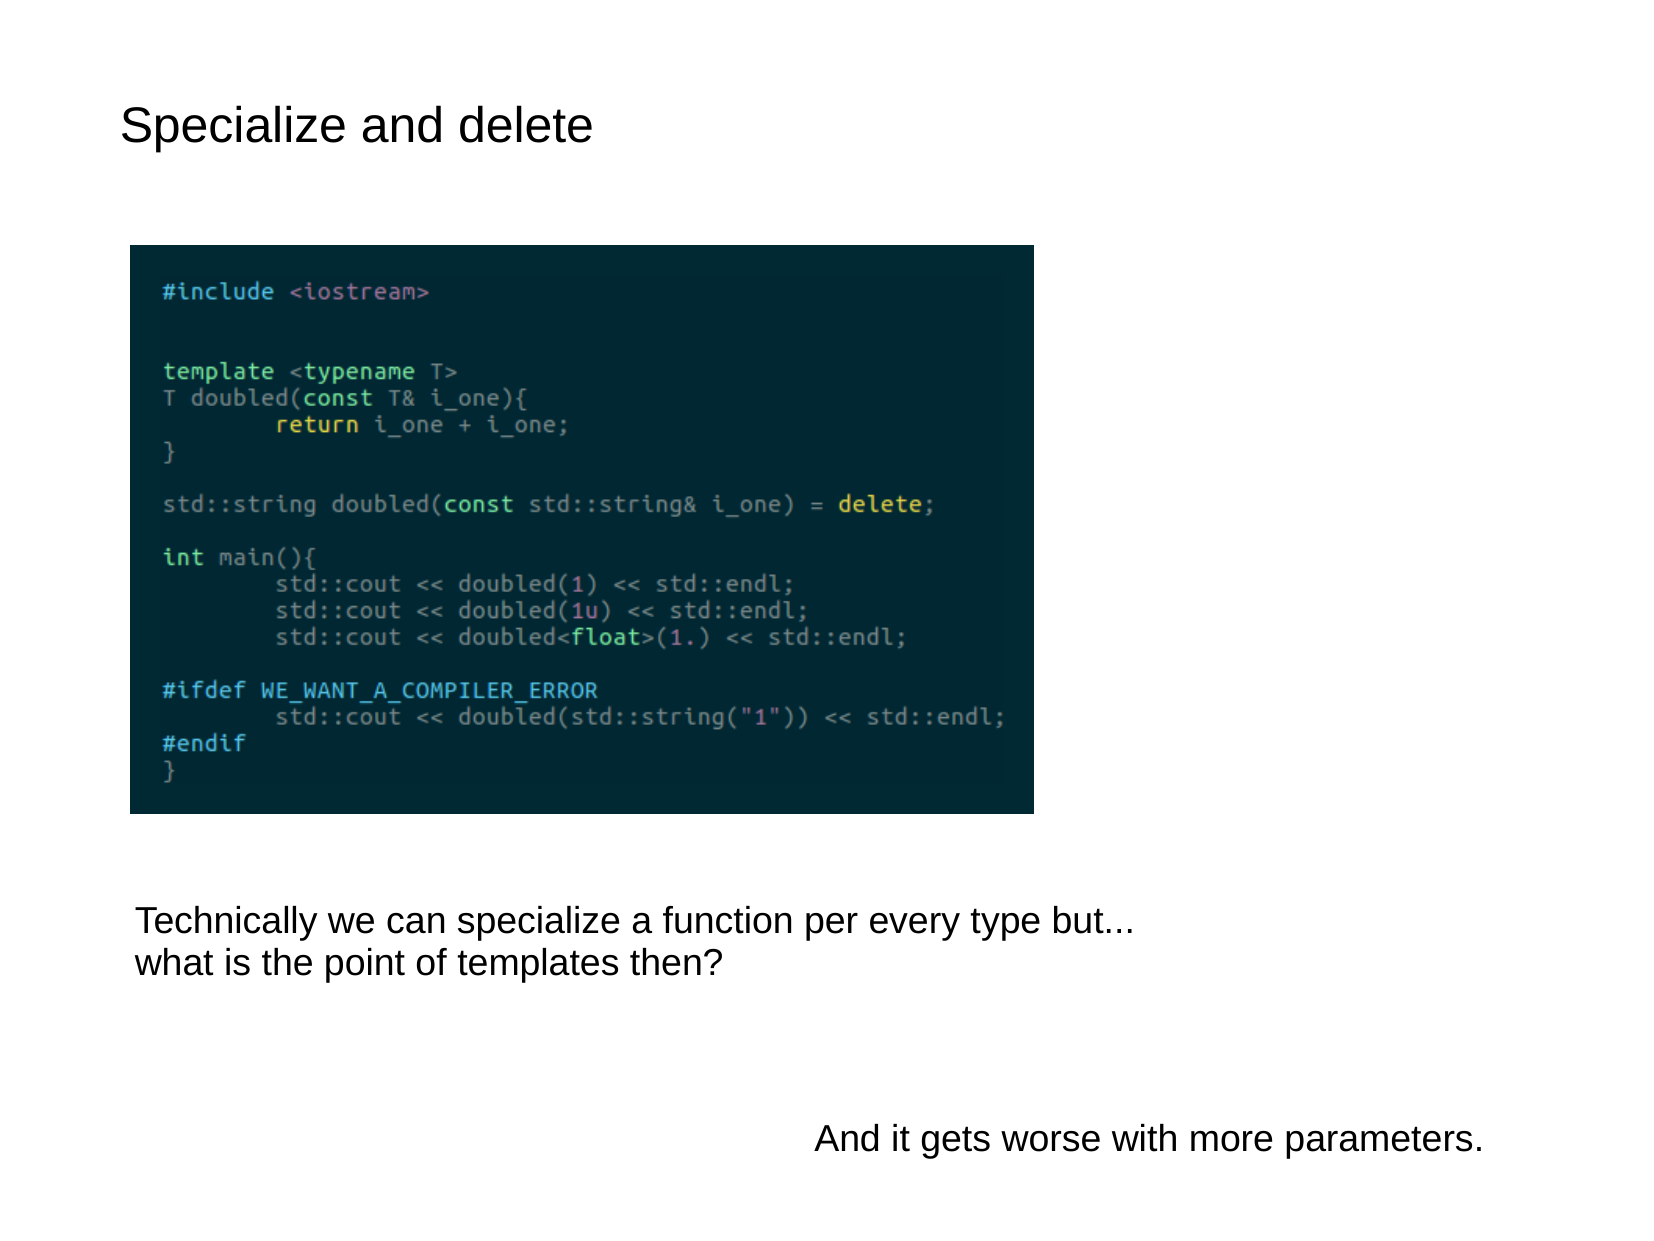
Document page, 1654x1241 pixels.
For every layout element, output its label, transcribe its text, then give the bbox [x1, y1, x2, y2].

picture [503, 495, 513, 512]
picture [800, 614, 805, 622]
picture [333, 420, 344, 432]
picture [334, 287, 344, 299]
picture [376, 367, 386, 379]
picture [869, 712, 879, 724]
picture [882, 628, 893, 645]
picture [432, 606, 442, 616]
picture [473, 580, 499, 591]
picture [517, 601, 527, 618]
picture [786, 494, 793, 516]
picture [488, 500, 498, 512]
picture [601, 633, 612, 645]
picture [305, 393, 316, 405]
picture [348, 393, 358, 405]
picture [742, 633, 752, 643]
picture [474, 394, 484, 405]
picture [615, 633, 625, 645]
picture [685, 602, 696, 618]
picture [164, 736, 189, 751]
picture [603, 600, 610, 622]
picture [460, 500, 471, 512]
picture [164, 362, 175, 379]
picture [305, 283, 316, 299]
picture [390, 602, 400, 618]
picture [348, 283, 358, 299]
picture [573, 603, 583, 618]
picture [347, 633, 358, 645]
picture [589, 574, 596, 596]
picture [769, 600, 780, 618]
picture [416, 683, 456, 698]
picture [770, 575, 780, 591]
picture [840, 713, 850, 723]
picture [433, 494, 440, 516]
picture [347, 606, 358, 618]
picture [192, 387, 203, 405]
picture [347, 420, 358, 432]
picture [319, 367, 330, 384]
picture [390, 628, 400, 645]
picture [304, 683, 344, 698]
picture [431, 420, 443, 432]
picture [432, 713, 442, 723]
picture [179, 553, 189, 565]
picture [362, 389, 372, 405]
picture [615, 580, 625, 590]
picture [741, 500, 753, 512]
picture [460, 420, 470, 432]
picture [558, 494, 569, 512]
picture [459, 600, 470, 618]
picture [262, 387, 287, 405]
picture [290, 420, 302, 432]
picture [249, 389, 259, 405]
picture [881, 500, 894, 512]
picture [488, 606, 499, 618]
picture [488, 683, 498, 698]
picture [306, 548, 315, 570]
picture [249, 548, 259, 565]
picture [459, 706, 470, 724]
picture [235, 387, 246, 405]
picture [559, 706, 567, 729]
picture [193, 549, 203, 565]
picture [473, 712, 499, 724]
picture [304, 600, 316, 618]
picture [658, 627, 666, 649]
picture [938, 712, 949, 724]
picture [234, 681, 246, 698]
picture [264, 500, 273, 512]
picture [473, 606, 485, 618]
picture [459, 627, 470, 645]
picture [179, 283, 189, 299]
picture [376, 415, 386, 432]
picture [278, 547, 286, 569]
picture [769, 500, 781, 512]
picture [629, 606, 639, 616]
picture [304, 706, 316, 724]
picture [417, 287, 429, 298]
picture [291, 628, 301, 645]
picture [374, 287, 386, 299]
picture [192, 287, 217, 299]
picture [615, 496, 625, 512]
picture [488, 415, 498, 432]
picture [179, 367, 189, 379]
picture [305, 363, 316, 379]
picture [362, 287, 372, 299]
picture [375, 712, 386, 724]
picture [205, 680, 231, 698]
picture [165, 442, 174, 463]
picture [262, 683, 274, 698]
picture [530, 627, 555, 645]
picture [559, 574, 567, 596]
picture [375, 494, 387, 512]
picture [517, 575, 527, 591]
picture [714, 495, 724, 512]
picture [446, 500, 456, 512]
picture [755, 573, 766, 591]
picture [657, 580, 667, 591]
picture [362, 367, 372, 379]
picture [531, 683, 541, 698]
picture [389, 287, 415, 299]
picture [390, 390, 400, 405]
picture [587, 628, 597, 645]
picture [360, 712, 373, 724]
picture [402, 683, 414, 698]
picture [545, 495, 555, 512]
picture [559, 600, 567, 622]
picture [502, 627, 514, 645]
picture [361, 500, 372, 512]
picture [698, 600, 710, 618]
picture [375, 580, 386, 591]
picture [192, 681, 204, 698]
picture [304, 500, 316, 516]
picture [304, 627, 316, 645]
picture [587, 708, 597, 724]
picture [206, 394, 218, 405]
picture [390, 575, 400, 591]
picture [375, 606, 386, 618]
picture [220, 553, 245, 565]
picture [516, 628, 527, 645]
picture [797, 627, 808, 645]
picture [643, 712, 653, 724]
picture [601, 500, 611, 512]
picture [375, 633, 386, 645]
picture [684, 573, 696, 591]
picture [390, 367, 401, 379]
picture [390, 495, 400, 512]
picture [670, 500, 682, 516]
picture [600, 706, 611, 724]
picture [487, 394, 499, 405]
picture [332, 494, 344, 512]
picture [853, 500, 865, 512]
picture [543, 683, 597, 698]
picture [530, 573, 555, 591]
picture [473, 633, 499, 645]
picture [277, 606, 287, 618]
picture [629, 580, 639, 590]
picture [291, 367, 301, 377]
picture [292, 387, 300, 410]
picture [262, 287, 273, 299]
picture [374, 683, 387, 698]
picture [741, 580, 752, 591]
picture [432, 633, 442, 643]
picture [432, 389, 442, 405]
picture [657, 500, 667, 512]
picture [164, 681, 189, 698]
picture [501, 683, 513, 698]
picture [839, 633, 851, 645]
picture [418, 713, 428, 723]
picture [318, 287, 331, 299]
picture [926, 508, 932, 516]
picture [179, 495, 189, 512]
picture [304, 573, 316, 591]
picture [277, 683, 287, 698]
picture [559, 633, 569, 643]
text_box And it gets worse with more parameters. [799, 1110, 1621, 1171]
picture [502, 574, 514, 591]
picture [234, 734, 246, 751]
picture [728, 633, 738, 643]
picture [305, 416, 316, 432]
picture [459, 394, 471, 405]
picture [629, 628, 639, 645]
picture [699, 712, 724, 729]
picture [403, 390, 414, 405]
picture [502, 600, 513, 618]
picture [207, 367, 218, 384]
picture [164, 284, 175, 299]
picture [756, 709, 766, 724]
picture [220, 394, 231, 405]
picture [895, 706, 907, 724]
picture [515, 420, 541, 432]
text_box Technically we can specialize a function per every type but... what is the point of templates then? [120, 891, 1151, 991]
picture [461, 683, 469, 698]
picture [574, 576, 583, 591]
picture [277, 712, 287, 724]
picture [728, 706, 736, 729]
picture [333, 367, 358, 384]
picture [643, 633, 654, 643]
text_box Specialize and delete [105, 90, 741, 161]
picture [909, 500, 922, 512]
picture [755, 500, 766, 512]
picture [741, 606, 752, 618]
picture [826, 713, 836, 723]
picture [290, 287, 301, 298]
picture [192, 733, 217, 751]
picture [319, 393, 344, 405]
picture [459, 573, 470, 591]
picture [277, 633, 287, 645]
picture [432, 364, 443, 379]
picture [418, 580, 428, 590]
picture [360, 633, 373, 645]
picture [504, 387, 511, 410]
picture [319, 420, 330, 432]
picture [220, 734, 231, 751]
picture [361, 606, 373, 618]
picture [771, 708, 778, 714]
picture [643, 606, 653, 616]
picture [658, 708, 667, 724]
picture [432, 580, 442, 590]
picture [347, 500, 359, 512]
picture [347, 712, 358, 724]
picture [800, 706, 807, 729]
picture [981, 708, 991, 724]
picture [347, 580, 358, 591]
picture [573, 712, 583, 724]
picture [544, 420, 555, 432]
picture [531, 500, 541, 512]
picture [165, 500, 175, 512]
picture [685, 497, 696, 512]
picture [277, 495, 287, 512]
picture [249, 362, 259, 379]
picture [643, 495, 653, 512]
picture [403, 494, 428, 512]
picture [630, 500, 639, 512]
picture [586, 606, 597, 618]
picture [686, 708, 696, 724]
picture [277, 580, 287, 591]
picture [474, 500, 484, 512]
picture [727, 580, 738, 591]
picture [786, 706, 793, 729]
picture [292, 708, 301, 724]
picture [390, 708, 400, 724]
picture [263, 553, 273, 565]
picture [743, 708, 750, 714]
picture [672, 712, 681, 724]
picture [952, 712, 963, 724]
picture [277, 420, 287, 432]
picture [403, 420, 428, 432]
picture [293, 547, 300, 569]
picture [672, 630, 681, 645]
picture [784, 628, 794, 645]
picture [165, 548, 175, 565]
picture [671, 606, 681, 618]
picture [235, 500, 245, 512]
picture [165, 390, 175, 405]
picture [292, 575, 301, 591]
picture [291, 602, 301, 618]
picture [883, 708, 893, 724]
picture [165, 761, 174, 782]
picture [234, 281, 259, 299]
picture [347, 683, 358, 698]
picture [221, 283, 231, 299]
picture [474, 683, 484, 698]
picture [755, 606, 766, 618]
picture [530, 706, 555, 724]
picture [672, 575, 682, 591]
picture [839, 494, 850, 512]
picture [291, 500, 301, 512]
picture [404, 367, 414, 379]
picture [770, 633, 780, 645]
picture [263, 367, 274, 379]
picture [502, 706, 514, 724]
picture [561, 428, 566, 436]
picture [966, 706, 977, 724]
picture [517, 708, 527, 724]
picture [446, 367, 457, 377]
picture [573, 628, 584, 645]
picture [867, 495, 879, 512]
picture [784, 601, 794, 618]
picture [898, 641, 904, 649]
picture [854, 627, 879, 645]
picture [896, 495, 907, 512]
picture [192, 494, 203, 512]
picture [701, 627, 708, 649]
picture [361, 580, 373, 591]
picture [530, 600, 555, 618]
picture [234, 367, 245, 379]
picture [418, 606, 428, 616]
picture [221, 362, 231, 379]
picture [517, 389, 526, 410]
picture [249, 496, 259, 512]
picture [193, 367, 204, 379]
picture [418, 633, 428, 643]
